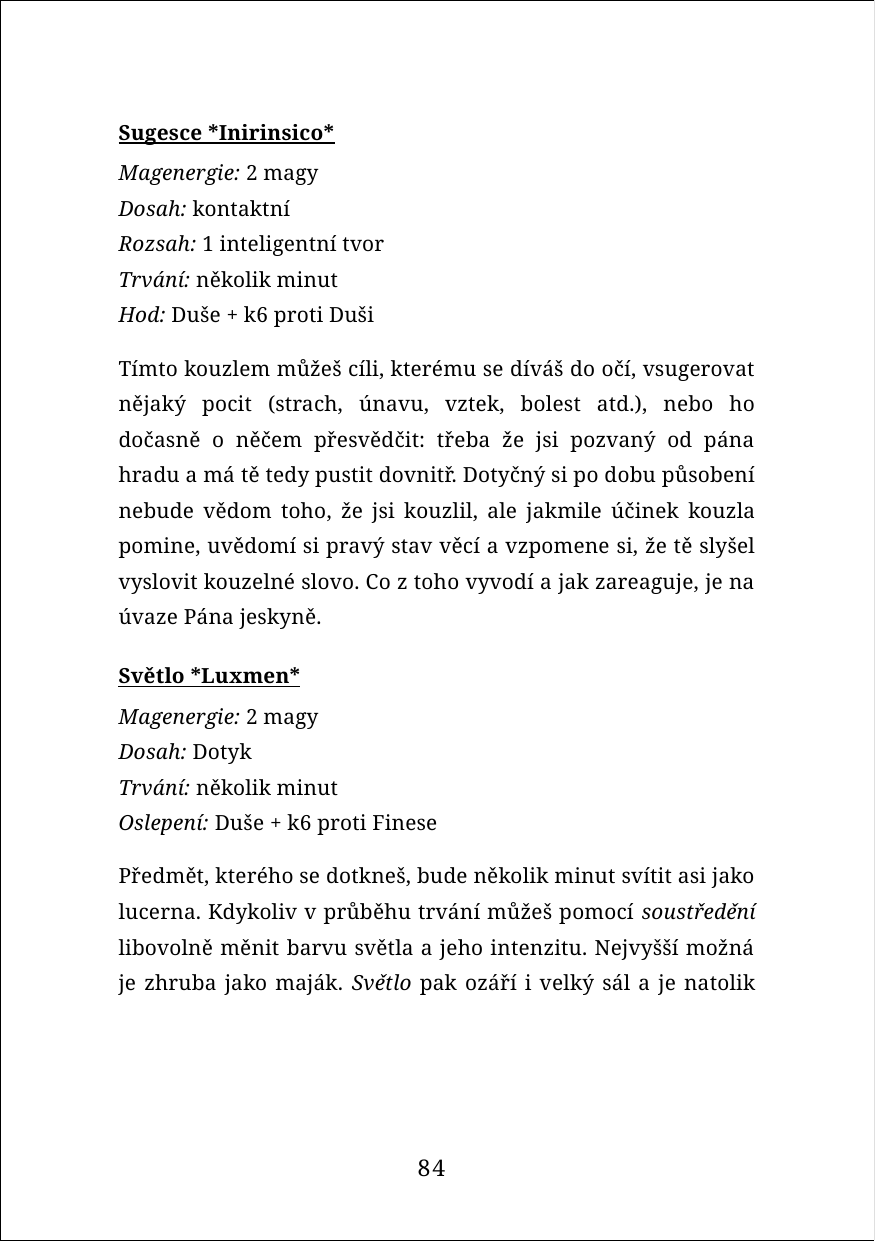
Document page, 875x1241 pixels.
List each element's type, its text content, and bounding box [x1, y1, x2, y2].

text Magenergie: 2 magy Dosah: Dotyk Trvání: několik minut Oslepení: Duše + k6 proti Finese [118, 702, 756, 837]
text Předmět, kterého se dotkneš, bude několik minut svítit asi jako lucerna. Kdykoliv v průběhu trvání můžeš pomocí soustředění libovolně měnit barvu světla a jeho intenzitu. Nejvyšší možná je zhruba jako maják. Světlo pak ozáří i velký sál a je natolik [118, 862, 756, 997]
subtitle Sugesce *Inirinsico* [118, 118, 756, 147]
subtitle Světlo *Luxmen* [118, 662, 756, 690]
text Tímto kouzlem můžeš cíli, kterému se díváš do očí, vsugerovat nějaký pocit (strach, únavu, vztek, bolest atd.), nebo ho dočasně o něčem přesvědčit: třeba že jsi pozvaný od pána hradu a má tě tedy pustit dovnitř. Dotyčný si po dobu působení nebude vědom toho, že jsi kouzlil, ale jakmile účinek kouzla pomine, uvědomí si pravý stav věcí a vzpomene si, že tě slyšel vyslovit kouzelné slovo. Co z toho vyvodí a jak zareaguje, je na úvaze Pána jeskyně. [118, 354, 756, 631]
text Magenergie: 2 magy Dosah: kontaktní Rozsah: 1 inteligentní tvor Trvání: několik minut Hod: Duše + k6 proti Duši [118, 158, 756, 329]
